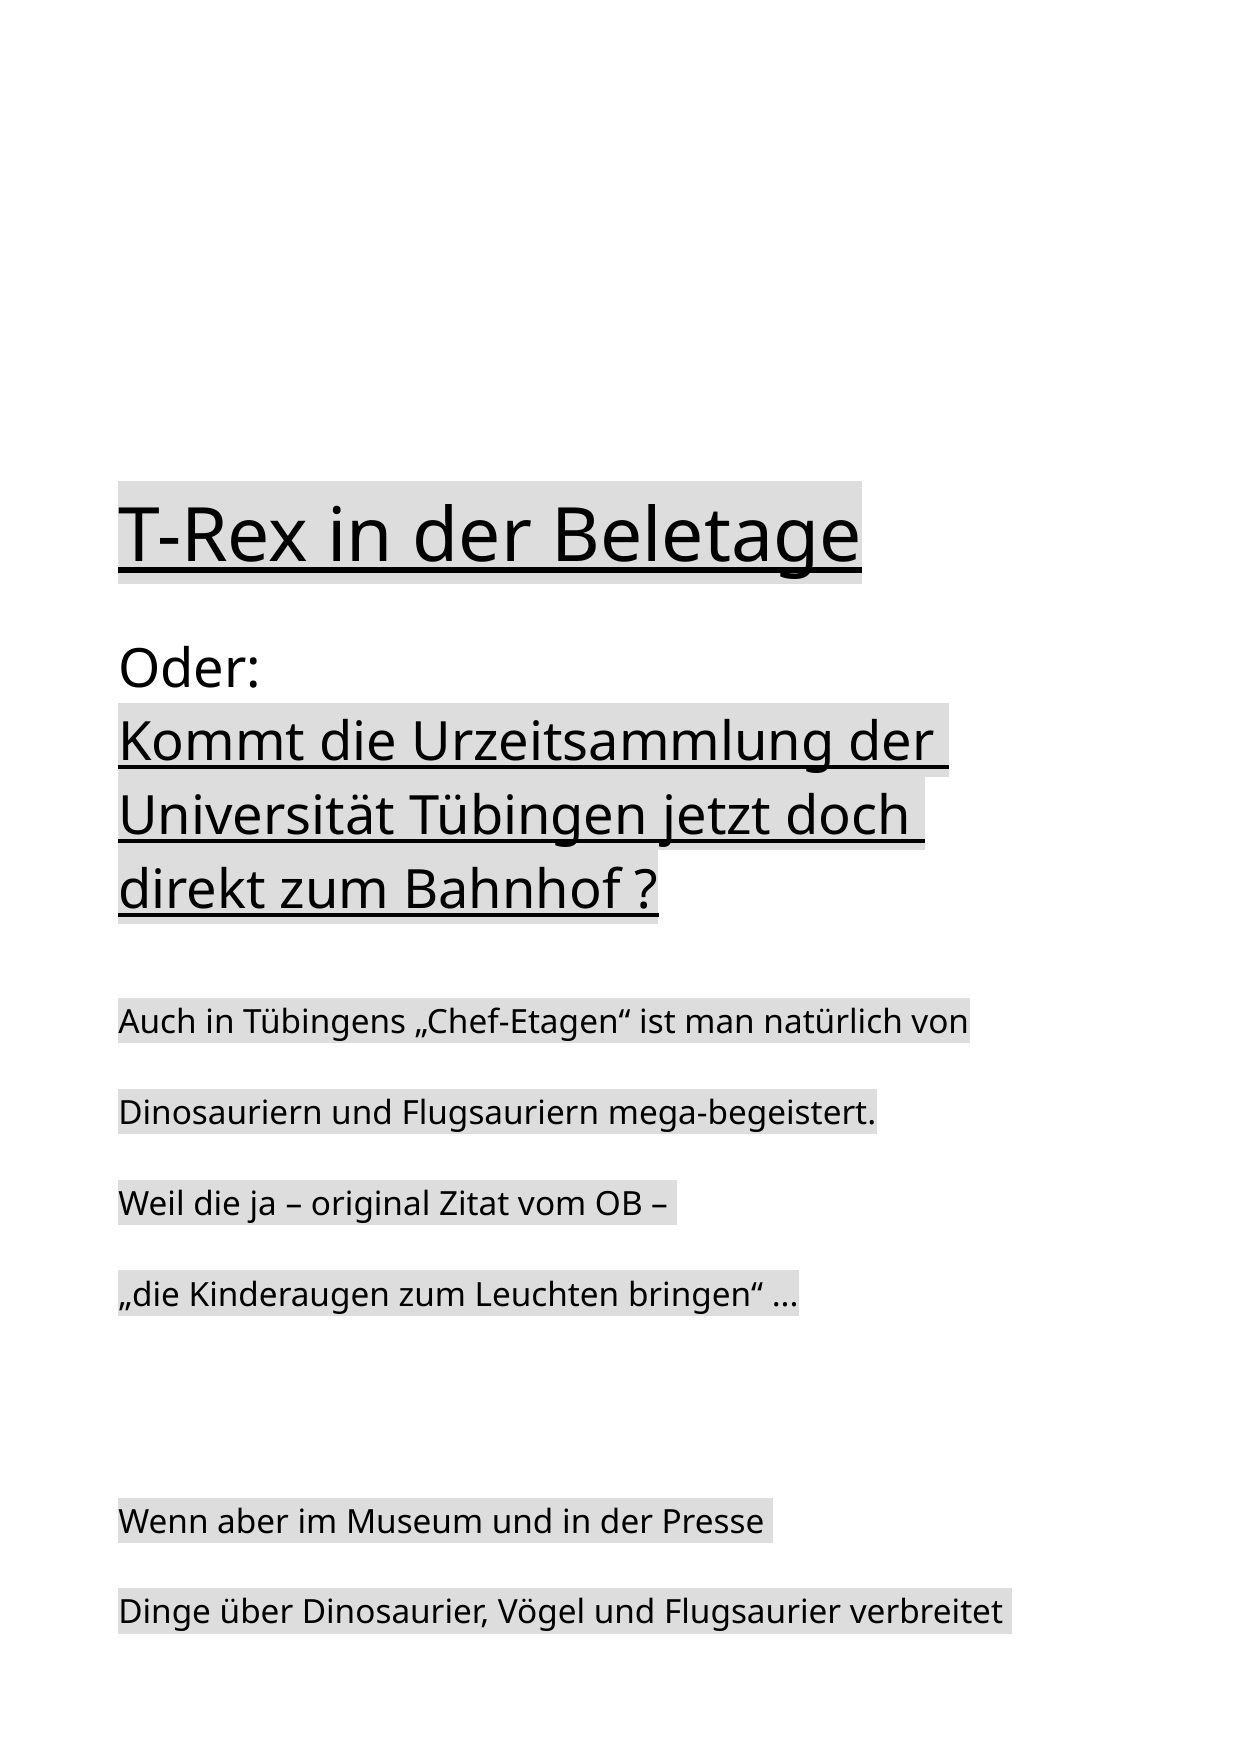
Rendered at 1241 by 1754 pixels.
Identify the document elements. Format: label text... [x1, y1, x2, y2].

text Auch in Tübingens „Chef-Etagen“ ist man natürlich von [118, 998, 1122, 1043]
text Wenn aber im Museum und in der Presse [118, 1497, 1122, 1543]
text Dinosauriern und Flugsauriern mega-begeistert. [118, 1089, 1122, 1134]
text „die Kinderaugen zum Leuchten bringen“ ... [118, 1270, 1122, 1316]
text Dinge über Dinosaurier, Vögel und Flugsaurier verbreitet [118, 1588, 1122, 1634]
text T-Rex in der Beletage [118, 481, 1122, 584]
text Oder: [118, 629, 1122, 703]
text direkt zum Bahnhof ? [118, 850, 1122, 924]
text Kommt die Urzeitsammlung der Universität Tübingen jetzt doch [118, 703, 1122, 850]
text Weil die ja – original Zitat vom OB – [118, 1179, 1122, 1225]
